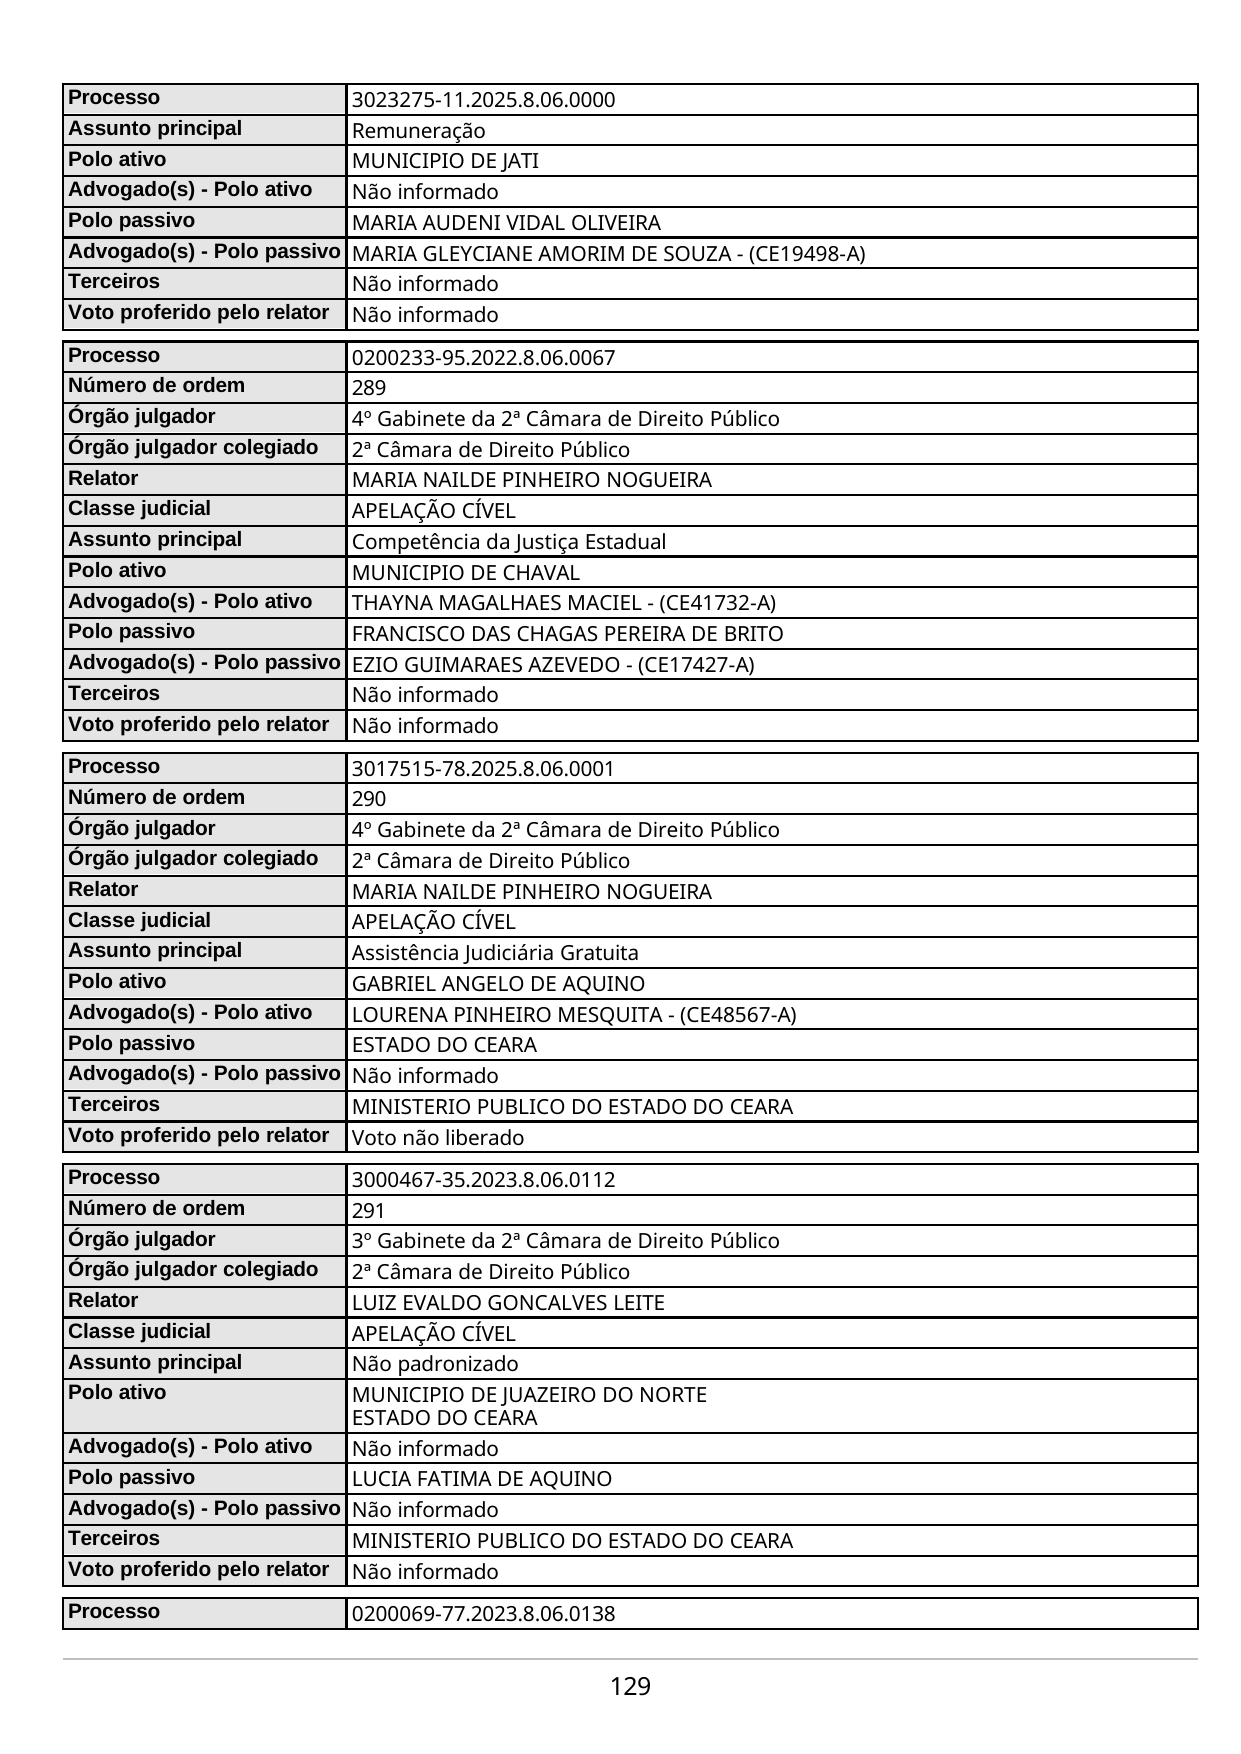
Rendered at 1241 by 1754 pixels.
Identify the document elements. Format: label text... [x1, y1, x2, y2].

table_cell Advogado(s) - Polo ativo [64, 588, 345, 617]
table_cell Órgão julgador colegiado [64, 846, 345, 874]
table_cell Órgão julgador colegiado [64, 1257, 345, 1286]
table_cell Não informado [348, 1061, 1197, 1089]
table_cell LUCIA FATIMA DE AQUINO [348, 1464, 1197, 1493]
table_cell 3º Gabinete da 2ª Câmara de Direito Público [348, 1226, 1197, 1255]
table_cell Polo ativo [64, 558, 345, 586]
table_cell Número de ordem [64, 784, 345, 813]
table_cell Não informado [348, 269, 1197, 298]
table_cell Advogado(s) - Polo ativo [64, 1000, 345, 1028]
table_header Processo [64, 1599, 345, 1628]
table_cell 291 [348, 1196, 1197, 1224]
table_cell Polo passivo [64, 1464, 345, 1493]
table_cell Não informado [348, 711, 1197, 740]
table_cell Não informado [348, 1434, 1197, 1462]
table_cell EZIO GUIMARAES AZEVEDO - (CE17427-A) [348, 650, 1197, 678]
table_cell MUNICIPIO DE JUAZEIRO DO NORTE ESTADO DO CEARA [348, 1380, 1197, 1432]
table_cell Terceiros [64, 1092, 345, 1120]
table_cell GABRIEL ANGELO DE AQUINO [348, 969, 1197, 997]
table_cell APELAÇÃO CÍVEL [348, 907, 1197, 936]
table_cell Advogado(s) - Polo passivo [64, 650, 345, 678]
table_cell MUNICIPIO DE CHAVAL [348, 558, 1197, 586]
table_cell MINISTERIO PUBLICO DO ESTADO DO CEARA [348, 1092, 1197, 1120]
table_cell Polo ativo [64, 146, 345, 175]
table_cell Advogado(s) - Polo passivo [64, 1495, 345, 1524]
table_cell Órgão julgador [64, 1226, 345, 1255]
table_cell Não informado [348, 1557, 1197, 1585]
table_cell Assunto principal [64, 1349, 345, 1378]
table_cell ESTADO DO CEARA [348, 1030, 1197, 1059]
table_header 3017515-78.2025.8.06.0001 [348, 754, 1197, 782]
table_cell Não informado [348, 1495, 1197, 1524]
table_cell Classe judicial [64, 1319, 345, 1347]
table_cell Polo ativo [64, 1380, 345, 1432]
table_cell Relator [64, 877, 345, 905]
table_cell Relator [64, 465, 345, 494]
table_cell Voto não liberado [348, 1123, 1197, 1151]
table_cell Número de ordem [64, 373, 345, 402]
table_header 0200069-77.2023.8.06.0138 [348, 1599, 1197, 1628]
table_cell Terceiros [64, 1526, 345, 1554]
table_cell Assistência Judiciária Gratuita [348, 938, 1197, 967]
table_cell Polo ativo [64, 969, 345, 997]
table_cell Advogado(s) - Polo passivo [64, 1061, 345, 1089]
table_cell MARIA NAILDE PINHEIRO NOGUEIRA [348, 877, 1197, 905]
table_cell 2ª Câmara de Direito Público [348, 1257, 1197, 1286]
table_cell LOURENA PINHEIRO MESQUITA - (CE48567-A) [348, 1000, 1197, 1028]
table_cell Advogado(s) - Polo passivo [64, 239, 345, 267]
table_cell Voto proferido pelo relator [64, 1123, 345, 1151]
table_cell Classe judicial [64, 496, 345, 525]
table_cell Terceiros [64, 680, 345, 709]
table_cell APELAÇÃO CÍVEL [348, 1319, 1197, 1347]
table_header 0200233-95.2022.8.06.0067 [348, 343, 1197, 371]
table_cell Não informado [348, 300, 1197, 328]
table_cell Órgão julgador [64, 404, 345, 432]
table_cell Remuneração [348, 116, 1197, 144]
table_cell THAYNA MAGALHAES MACIEL - (CE41732-A) [348, 588, 1197, 617]
table_cell Polo passivo [64, 619, 345, 648]
table_cell Não padronizado [348, 1349, 1197, 1378]
table_cell 2ª Câmara de Direito Público [348, 435, 1197, 463]
table_cell Voto proferido pelo relator [64, 711, 345, 740]
table_cell 4º Gabinete da 2ª Câmara de Direito Público [348, 815, 1197, 844]
table_header Processo [64, 1165, 345, 1193]
table_cell 4º Gabinete da 2ª Câmara de Direito Público [348, 404, 1197, 432]
table_cell Órgão julgador [64, 815, 345, 844]
table_cell Polo passivo [64, 1030, 345, 1059]
table_cell Advogado(s) - Polo ativo [64, 177, 345, 206]
table_cell Competência da Justiça Estadual [348, 527, 1197, 555]
table_header Processo [64, 343, 345, 371]
table_cell Terceiros [64, 269, 345, 298]
table_cell Assunto principal [64, 116, 345, 144]
table_cell 289 [348, 373, 1197, 402]
table_cell APELAÇÃO CÍVEL [348, 496, 1197, 525]
table_cell 2ª Câmara de Direito Público [348, 846, 1197, 874]
table_cell MARIA GLEYCIANE AMORIM DE SOUZA - (CE19498-A) [348, 239, 1197, 267]
table_cell MARIA NAILDE PINHEIRO NOGUEIRA [348, 465, 1197, 494]
table_cell Relator [64, 1288, 345, 1316]
table_cell Voto proferido pelo relator [64, 1557, 345, 1585]
table_cell Número de ordem [64, 1196, 345, 1224]
table_cell Não informado [348, 680, 1197, 709]
table_cell Não informado [348, 177, 1197, 206]
table_cell Voto proferido pelo relator [64, 300, 345, 328]
table_cell Advogado(s) - Polo ativo [64, 1434, 345, 1462]
table_cell FRANCISCO DAS CHAGAS PEREIRA DE BRITO [348, 619, 1197, 648]
table_cell Polo passivo [64, 208, 345, 236]
table_header 3023275-11.2025.8.06.0000 [348, 85, 1197, 113]
table_cell LUIZ EVALDO GONCALVES LEITE [348, 1288, 1197, 1316]
table_header Processo [64, 754, 345, 782]
table_cell Assunto principal [64, 938, 345, 967]
table_cell MARIA AUDENI VIDAL OLIVEIRA [348, 208, 1197, 236]
table_header 3000467-35.2023.8.06.0112 [348, 1165, 1197, 1193]
table_cell Órgão julgador colegiado [64, 435, 345, 463]
table_header Processo [64, 85, 345, 113]
table_cell MINISTERIO PUBLICO DO ESTADO DO CEARA [348, 1526, 1197, 1554]
table_cell Classe judicial [64, 907, 345, 936]
table_cell Assunto principal [64, 527, 345, 555]
table_cell 290 [348, 784, 1197, 813]
table_cell MUNICIPIO DE JATI [348, 146, 1197, 175]
